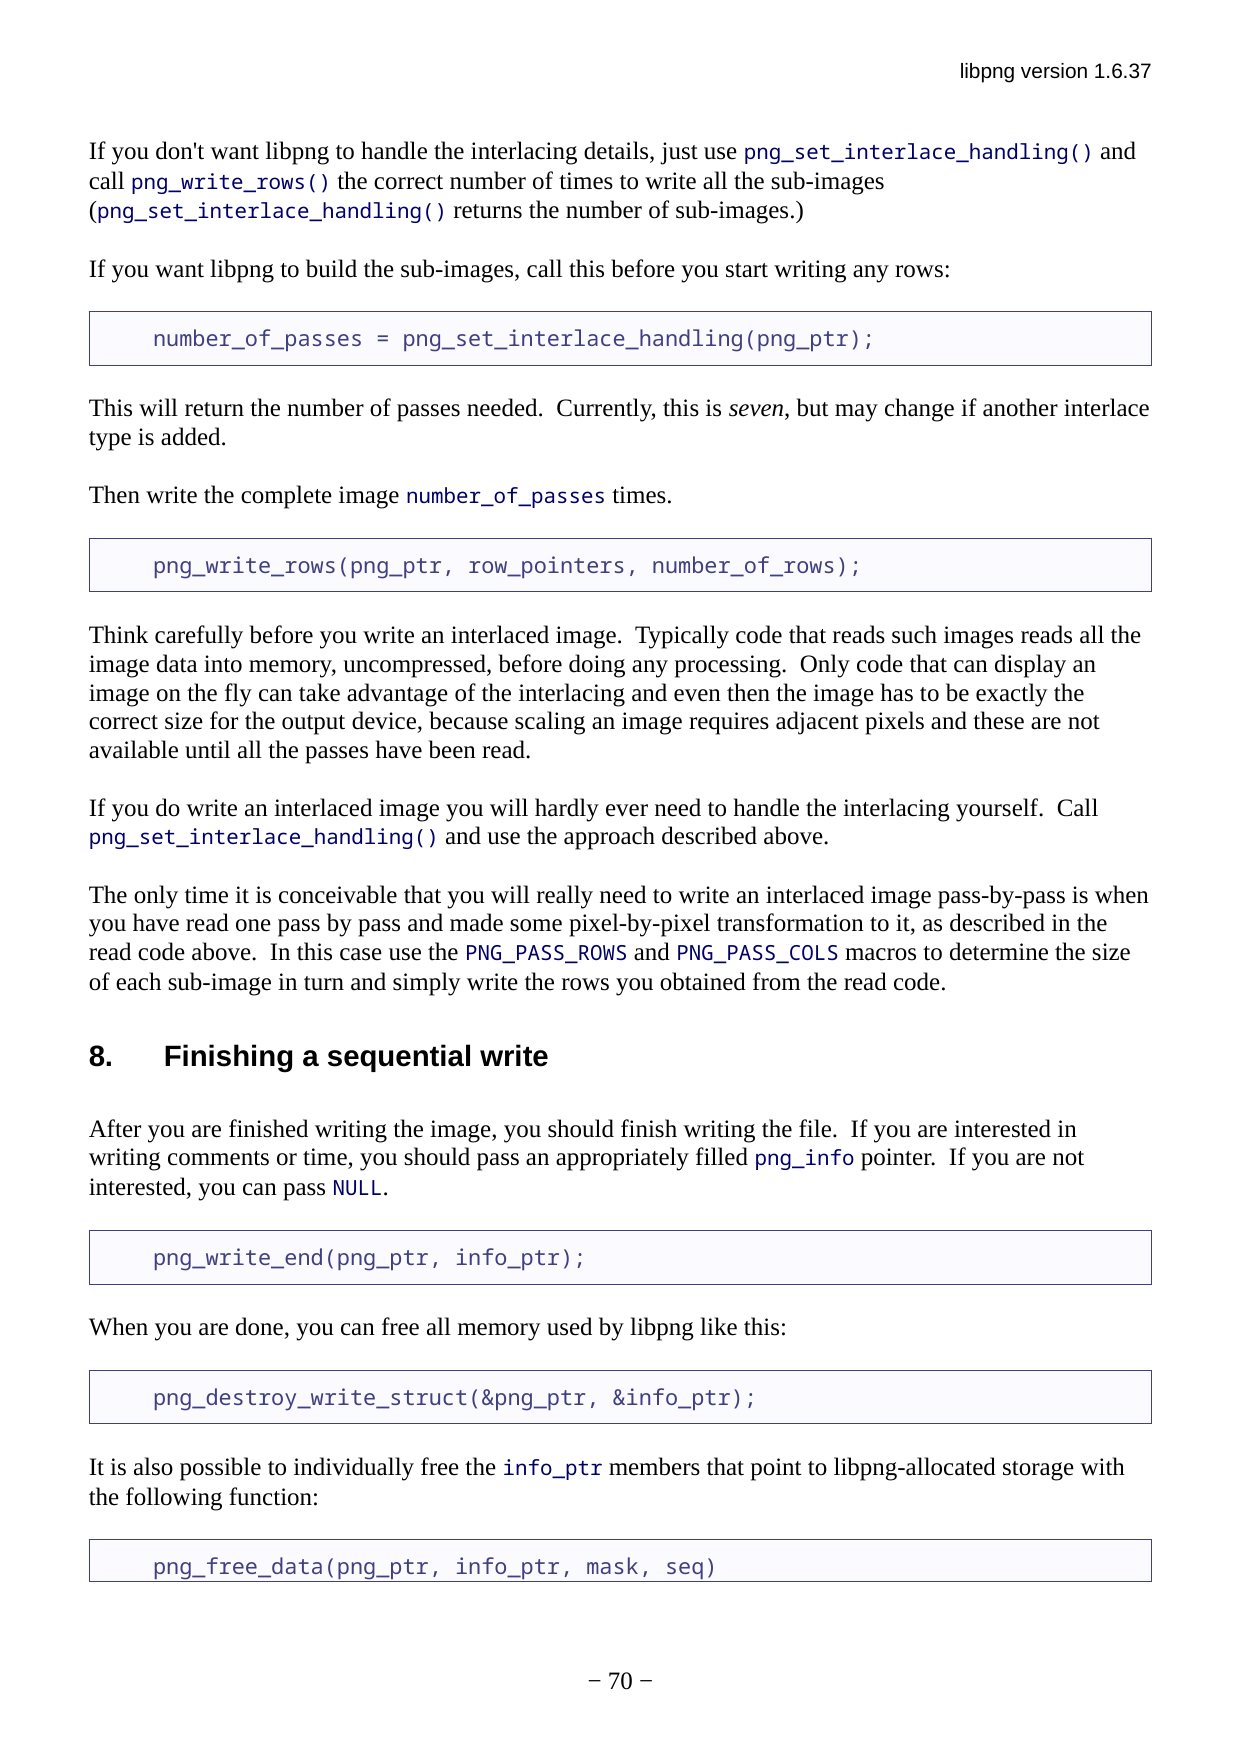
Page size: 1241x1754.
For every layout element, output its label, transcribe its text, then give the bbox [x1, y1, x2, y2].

text png_free_data(png_ptr, info_ptr, mask, seq) [90, 1540, 1151, 1581]
text This will return the number of passes needed. Currently, this is seven, but may change if another interlace type is added. [88, 393, 1152, 451]
text If you don't want libpng to handle the interlacing details, just use png_set_interlace_handling() and call png_write_rows() the correct number of times to write all the sub-images (png_set_interlace_handling() returns the number of sub-images.) [88, 136, 1152, 225]
text Think carefully before you write an interlaced image. Typically code that reads such images reads all the image data into memory, uncompressed, before doing any processing. Only code that can display an image on the fly can take advantage of the interlacing and even then the image has to be exactly the correct size for the output device, because scaling an image requires adjacent pixels and these are not available until all the passes have been read. [88, 620, 1152, 764]
text png_write_rows(png_ptr, row_pointers, number_of_rows); [90, 539, 1151, 591]
text Then write the complete image number_of_passes times. [88, 480, 1152, 509]
text If you do write an interlaced image you will hardly ever need to handle the interlacing yourself. Call png_set_interlace_handling() and use the approach described above. [88, 793, 1152, 851]
text If you want libpng to build the sub-images, call this before you start writing any rows: [88, 254, 1152, 282]
text png_destroy_write_struct(&png_ptr, &info_ptr); [90, 1371, 1151, 1423]
subtitle Finishing a sequential write [88, 1039, 1152, 1072]
text It is also possible to individually free the info_ptr members that point to libpng-allocated storage with the following function: [88, 1452, 1152, 1511]
text The only time it is conceivable that you will really need to write an interlaced image pass-by-pass is when you have read one pass by pass and made some pixel-by-pixel transformation to it, as described in the read code above. In this case use the PNG_PASS_ROWS and PNG_PASS_COLS macros to determine the size of each sub-image in turn and simply write the rows you obtained from the read code. [88, 880, 1152, 995]
text After you are finished writing the image, you should finish writing the file. If you are interested in writing comments or time, you should pass an appropriately filled png_info pointer. If you are not interested, you can pass NULL. [88, 1114, 1152, 1201]
text number_of_passes = png_set_interlace_handling(png_ptr); [90, 312, 1151, 365]
text png_write_end(png_ptr, info_ptr); [90, 1231, 1151, 1284]
text When you are done, you can free all memory used by libpng like this: [88, 1312, 1152, 1341]
